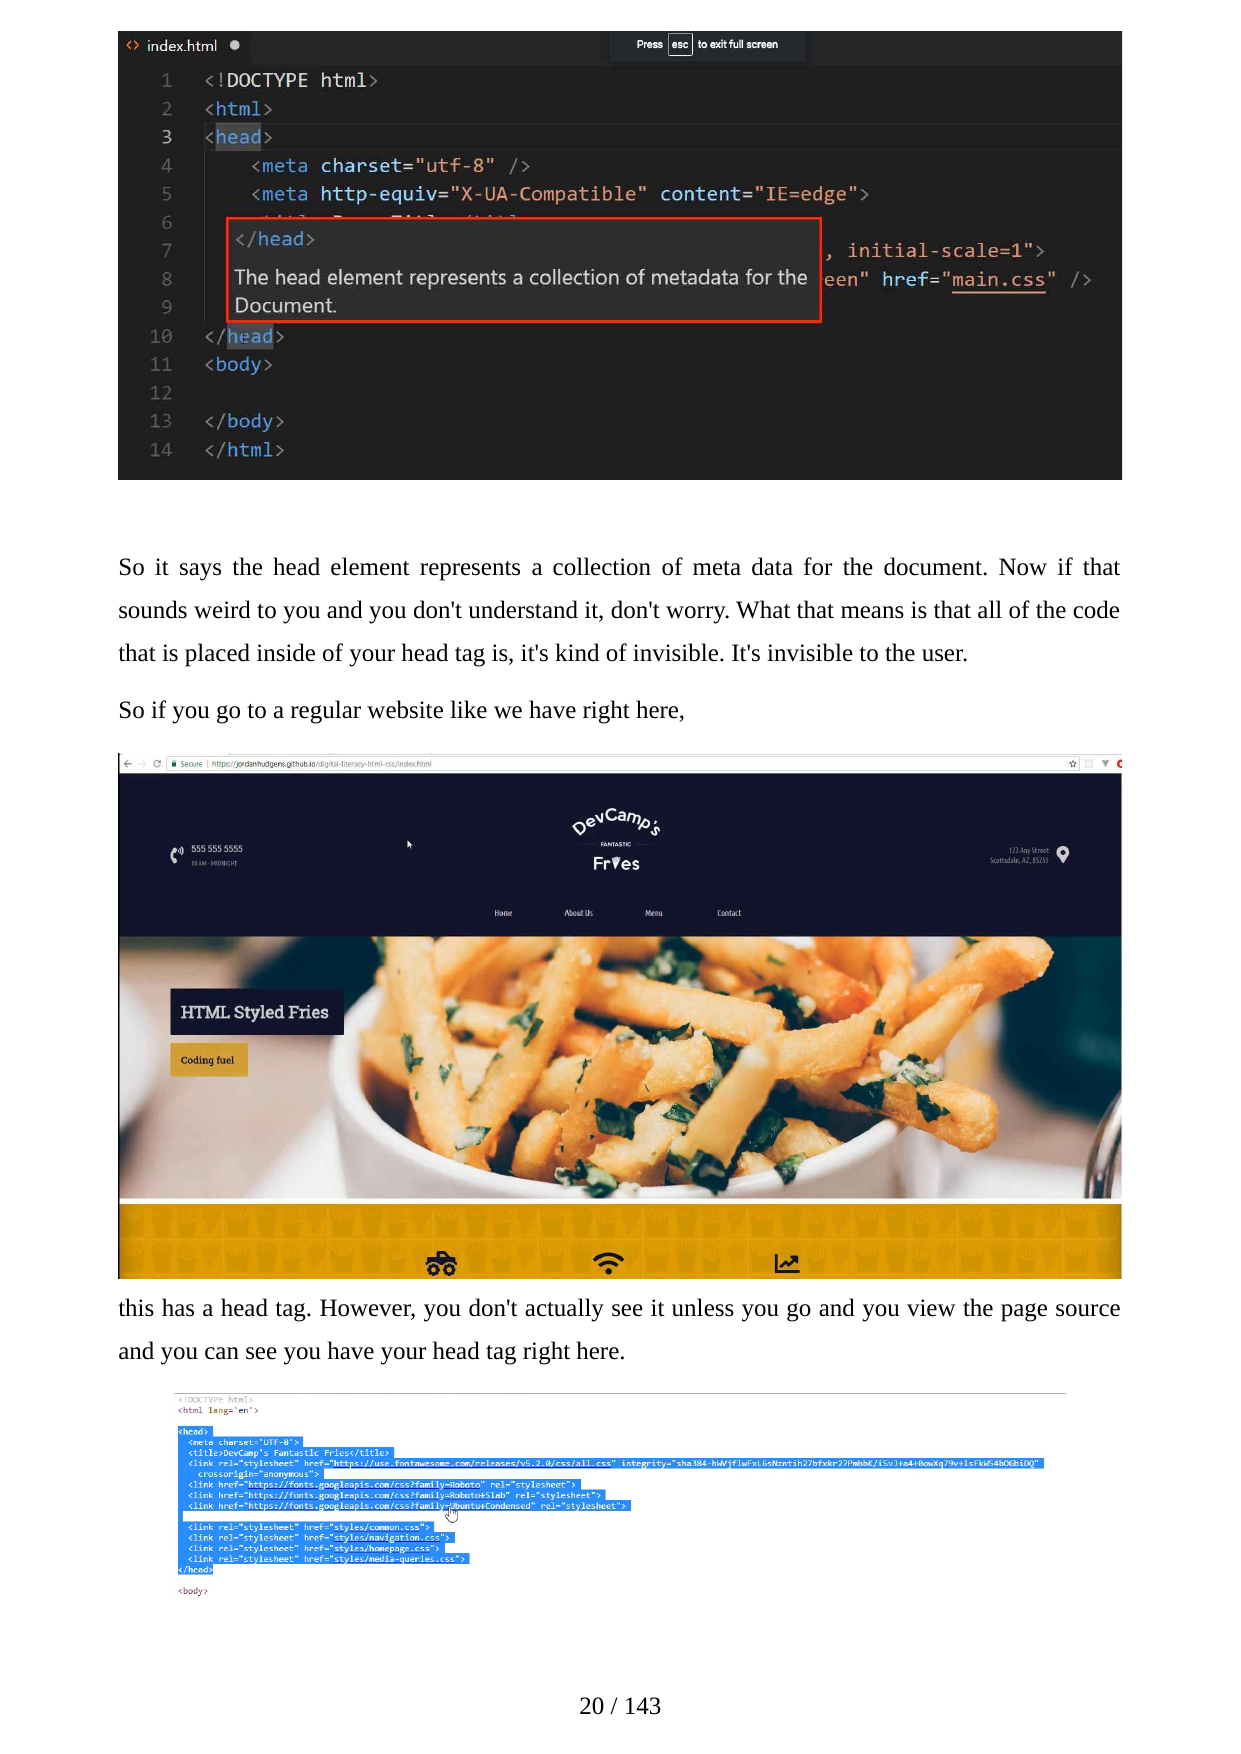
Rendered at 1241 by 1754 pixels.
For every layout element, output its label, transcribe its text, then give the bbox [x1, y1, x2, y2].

text So if you go to a regular website like we have right here, [118, 696, 1122, 724]
picture [174, 1393, 1066, 1599]
text So it says the head element represents a collection of meta data for the document. Now if that sounds weird to you and you don't understand it, don't worry. What that means is that all of the code that is placed inside of your head tag is, it's kind of invisible. It's invisible to the user. [118, 552, 1122, 667]
picture [118, 753, 1123, 1279]
text this has a head tag. However, you don't actually see it unless you go and you view the page source and you can see you have your head tag right here. [118, 1279, 1122, 1365]
picture [118, 31, 1123, 480]
